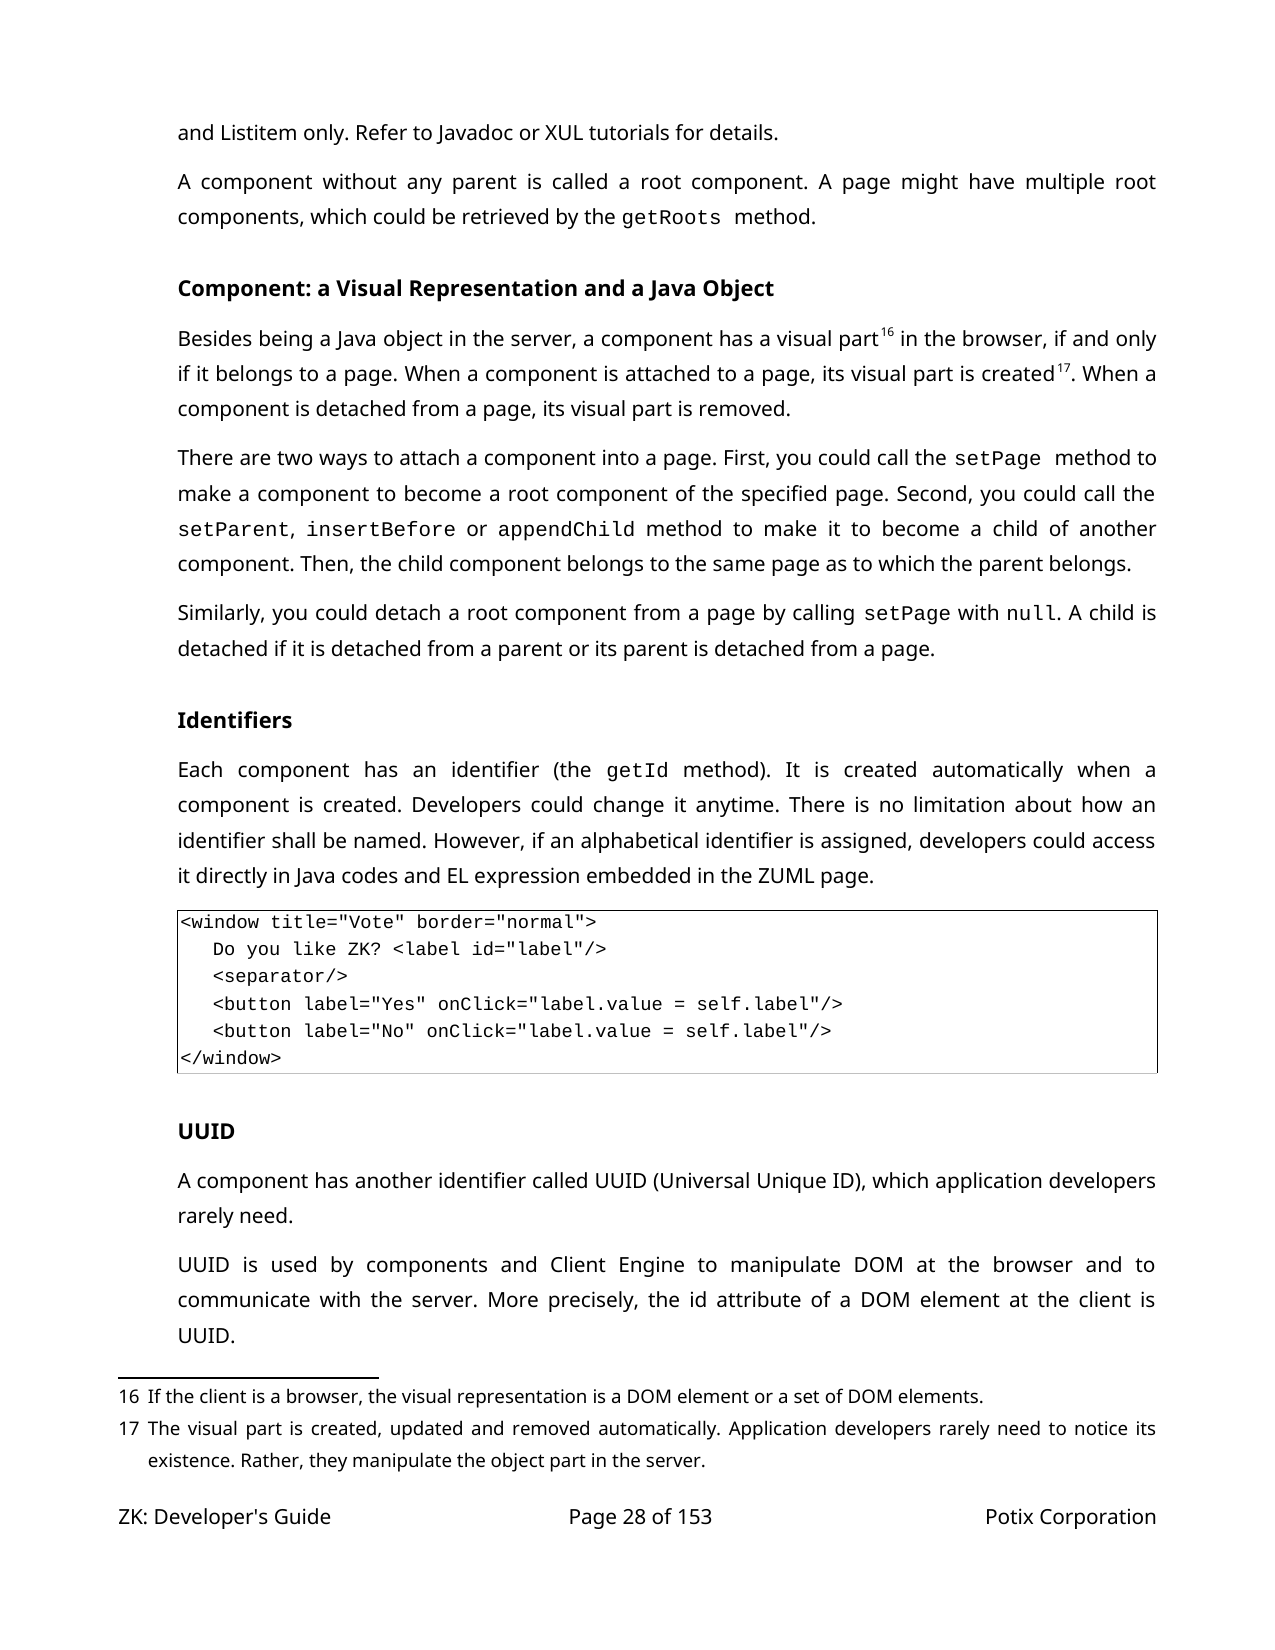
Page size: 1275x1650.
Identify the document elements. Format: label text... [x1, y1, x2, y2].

text There are two ways to attach a component into a page. First, you could call the setPage method to make a component to become a root component of the specified page. Second, you could call the setParent, insertBefore or appendChild method to make it to become a child of another component. Then, the child component belongs to the same page as to which the parent belongs. [177, 443, 1157, 578]
text If the client is a browser, the visual representation is a DOM element or a set of DOM elements. [118, 1384, 1157, 1409]
text <window title="Vote" border="normal"> [178, 911, 1157, 934]
text UUID is used by components and Client Engine to manipulate DOM at the browser and to communicate with the server. More precisely, the id attribute of a DOM element at the client is UUID. [177, 1250, 1157, 1349]
text The visual part is created, updated and removed automatically. Application developers rarely need to notice its existence. Rather, they manipulate the object part in the server. [118, 1416, 1157, 1473]
text A component without any parent is called a root component. A page might have multiple root components, which could be retrieved by the getRoots method. [177, 167, 1157, 231]
subtitle UUID [177, 1116, 1157, 1146]
text Do you like ZK? <label id="label"/> [178, 937, 1157, 961]
subtitle Component: a Visual Representation and a Java Object [177, 273, 1157, 303]
subtitle Identifiers [177, 704, 1157, 734]
text Besides being a Java object in the server, a component has a visual part in the browser, if and only if it belongs to a page. When a component is attached to a page, its visual part is created. When a component is detached from a page, its visual part is removed. [177, 324, 1157, 422]
text and Listitem only. Refer to Javadoc or XUL tutorials for details. [177, 118, 1157, 146]
text A component has another identifier called UUID (Universal Unique ID), which application developers rarely need. [177, 1166, 1157, 1230]
text Each component has an identifier (the getId method). It is created automatically when a component is created. Developers could change it anytime. There is no limitation about how an identifier shall be named. However, if an alphabetical identifier is assigned, developers could access it directly in Java codes and EL expression embedded in the ZUML page. [177, 755, 1157, 889]
text </window> [178, 1046, 1157, 1073]
text <button label="Yes" onClick="label.value = self.label"/> [178, 991, 1157, 1016]
text Similarly, you could detach a root component from a page by calling setPage with null. A child is detached if it is detached from a parent or its parent is detached from a page. [177, 598, 1157, 662]
text <separator/> [178, 964, 1157, 988]
text <button label="No" onClick="label.value = self.label"/> [178, 1019, 1157, 1043]
